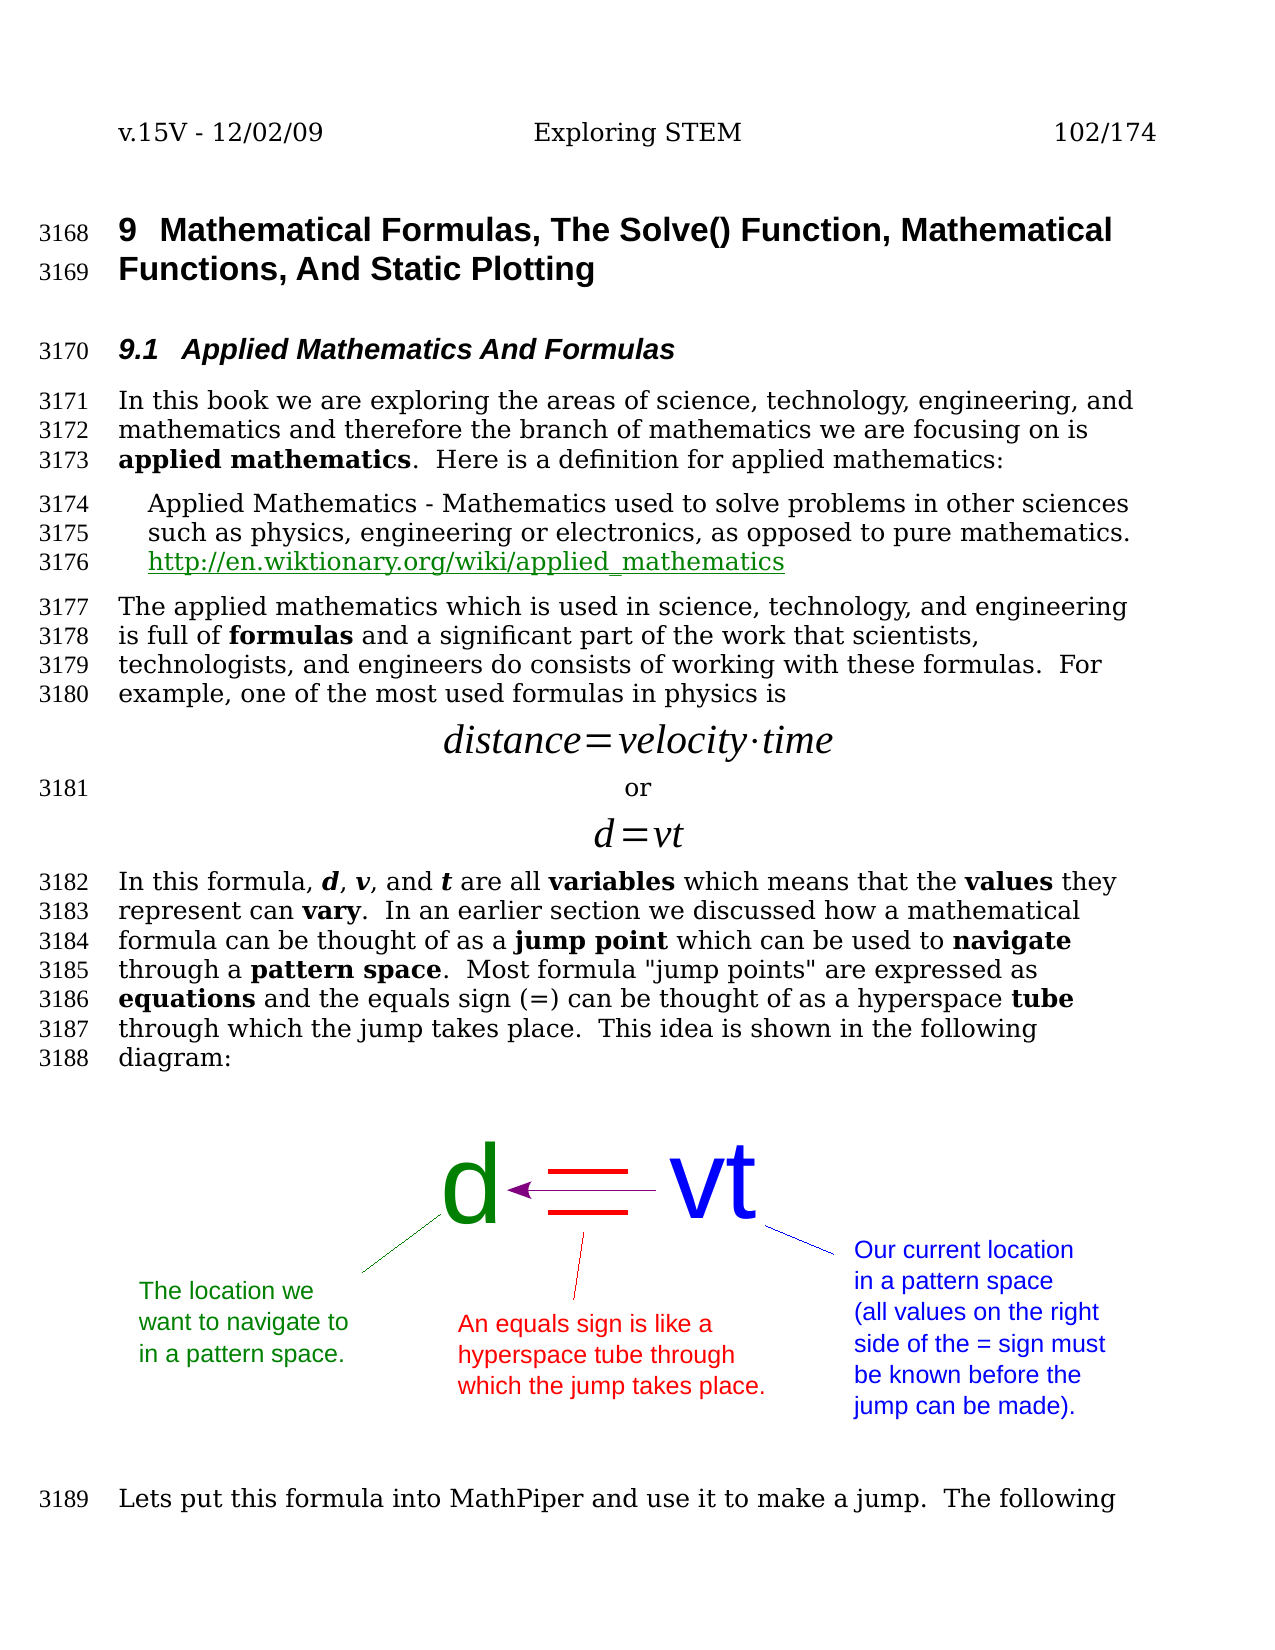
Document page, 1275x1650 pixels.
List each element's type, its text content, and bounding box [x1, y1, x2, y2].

subtitle Applied Mathematics And Formulas [118, 332, 1157, 366]
text or [118, 773, 1157, 802]
subtitle Mathematical Formulas, The Solve() Function, Mathematical Functions, And Static Plotting [118, 210, 1157, 287]
text Applied Mathematics - Mathematics used to solve problems in other sciences such as physics, engineering or electronics, as opposed to pure mathematics. http://en.wiktionary.org/wiki/applied_mathematics [148, 489, 1157, 577]
text The applied mathematics which is used in science, technology, and engineering is full of formulas and a significant part of the work that scientists, technologists, and engineers do consists of working with these formulas. For example, one of the most used formulas in physics is [118, 592, 1157, 709]
text Lets put this formula into MathPiper and use it to make a jump. The following [118, 1484, 1157, 1513]
text In this formula, d, v, and t are all variables which means that the values they represent can vary. In an earlier section we discussed how a mathematical formula can be thought of as a jump point which can be used to navigate through a pattern space. Most formula "jump points" are expressed as equations and the equals sign (=) can be thought of as a hyperspace tube through which the jump takes place. This idea is shown in the following diagram: [118, 867, 1157, 1072]
text In this book we are exploring the areas of science, technology, engineering, and mathematics and therefore the branch of mathematics we are focusing on is applied mathematics. Here is a definition for applied mathematics: [118, 387, 1157, 474]
